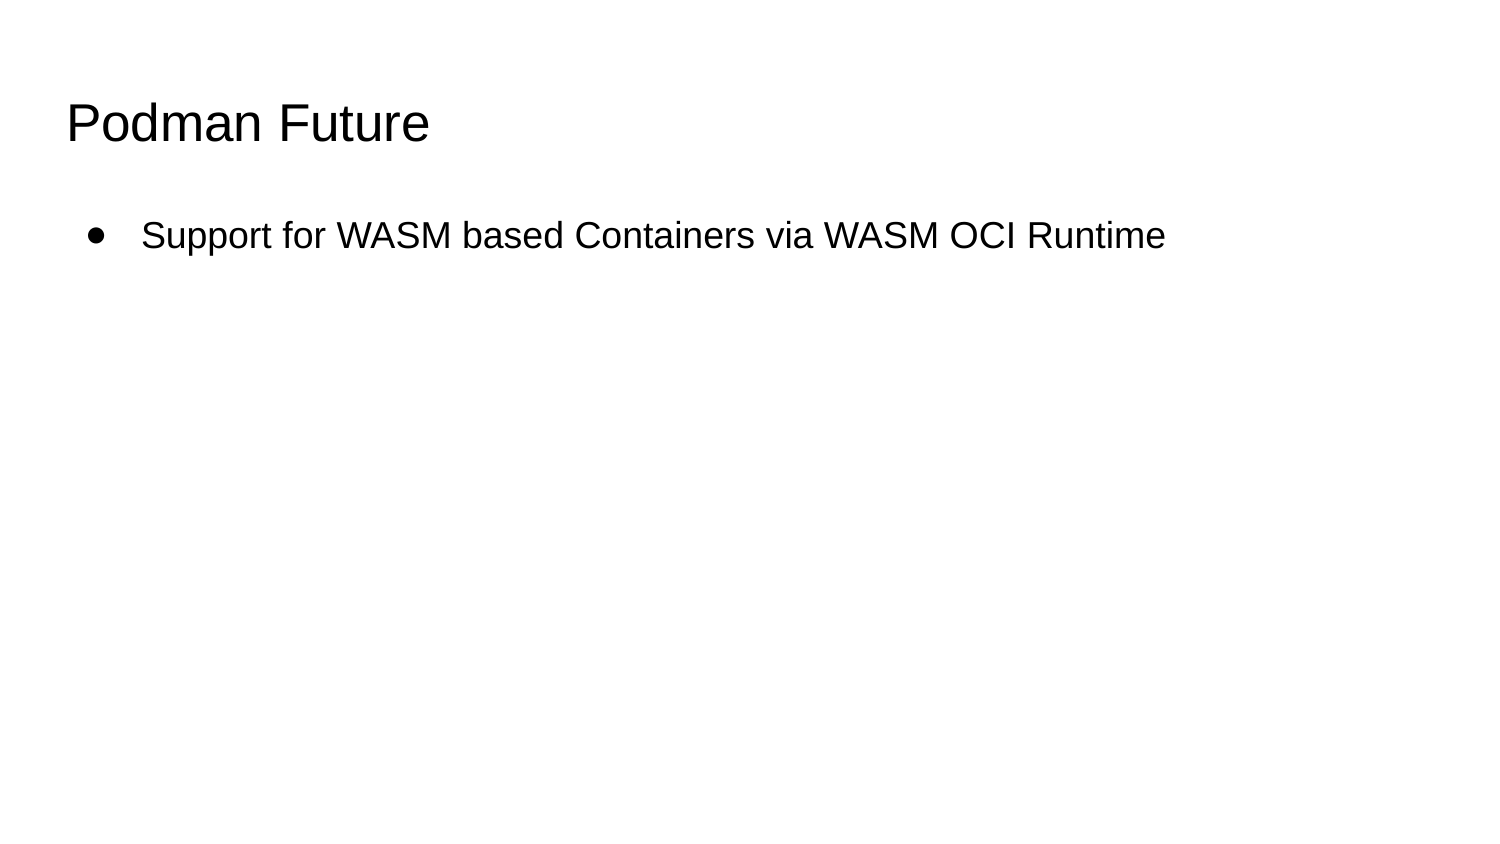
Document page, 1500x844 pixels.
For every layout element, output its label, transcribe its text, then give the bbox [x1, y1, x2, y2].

list Support for WASM based Containers via WASM OCI Runtime [51, 189, 1449, 750]
title Podman Future [51, 72, 1449, 167]
